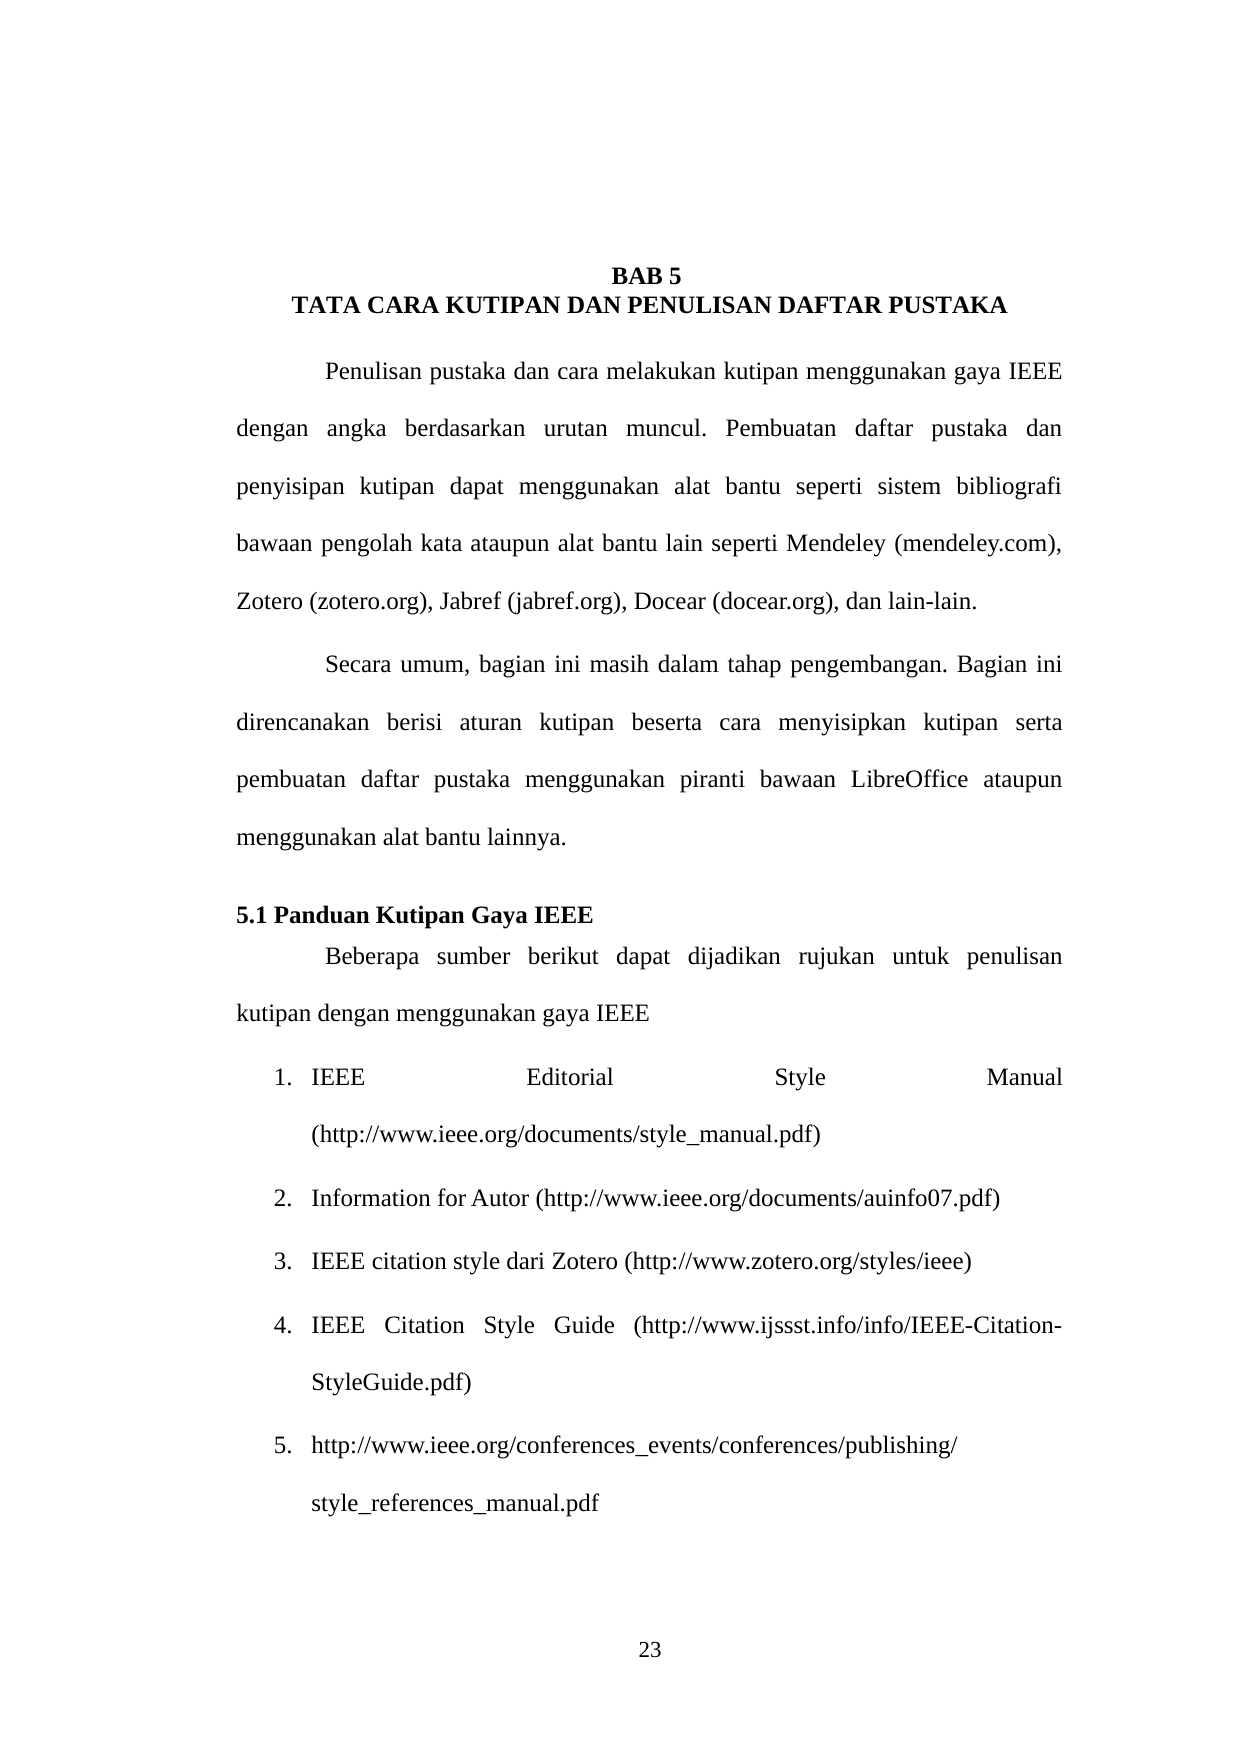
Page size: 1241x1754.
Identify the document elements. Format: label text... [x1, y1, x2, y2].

text Penulisan pustaka dan cara melakukan kutipan menggunakan gaya IEEE dengan angka berdasarkan urutan muncul. Pembuatan daftar pustaka dan penyisipan kutipan dapat menggunakan alat bantu seperti sistem bibliografi bawaan pengolah kata ataupun alat bantu lain seperti Mendeley (mendeley.com), Zotero (zotero.org), Jabref (jabref.org), Docear (docear.org), dan lain-lain. [236, 356, 1063, 614]
text Beberapa sumber berikut dapat dijadikan rujukan untuk penulisan kutipan dengan menggunakan gaya IEEE [236, 941, 1063, 1027]
subtitle TATA CARA KUTIPAN DAN PENULISAN DAFTAR PUSTAKA [236, 261, 1063, 318]
list IEEE Editorial Style Manual (http://www.ieee.org/documents/style_manual.pdf) [274, 1062, 1063, 1148]
list IEEE citation style dari Zotero (http://www.zotero.org/styles/ieee) [274, 1246, 1063, 1275]
text Secara umum, bagian ini masih dalam tahap pengembangan. Bagian ini direncanakan berisi aturan kutipan beserta cara menyisipkan kutipan serta pembuatan daftar pustaka menggunakan piranti bawaan LibreOffice ataupun menggunakan alat bantu lainnya. [236, 649, 1063, 850]
subtitle Panduan Kutipan Gaya IEEE [236, 900, 1063, 928]
list Information for Autor (http://www.ieee.org/documents/auinfo07.pdf) [274, 1183, 1063, 1212]
list IEEE Citation Style Guide (http://www.ijssst.info/info/IEEE-Citation-StyleGuide.pdf) [274, 1310, 1063, 1396]
list http://www.ieee.org/conferences_events/conferences/publishing/style_references_manual.pdf [274, 1431, 1063, 1517]
